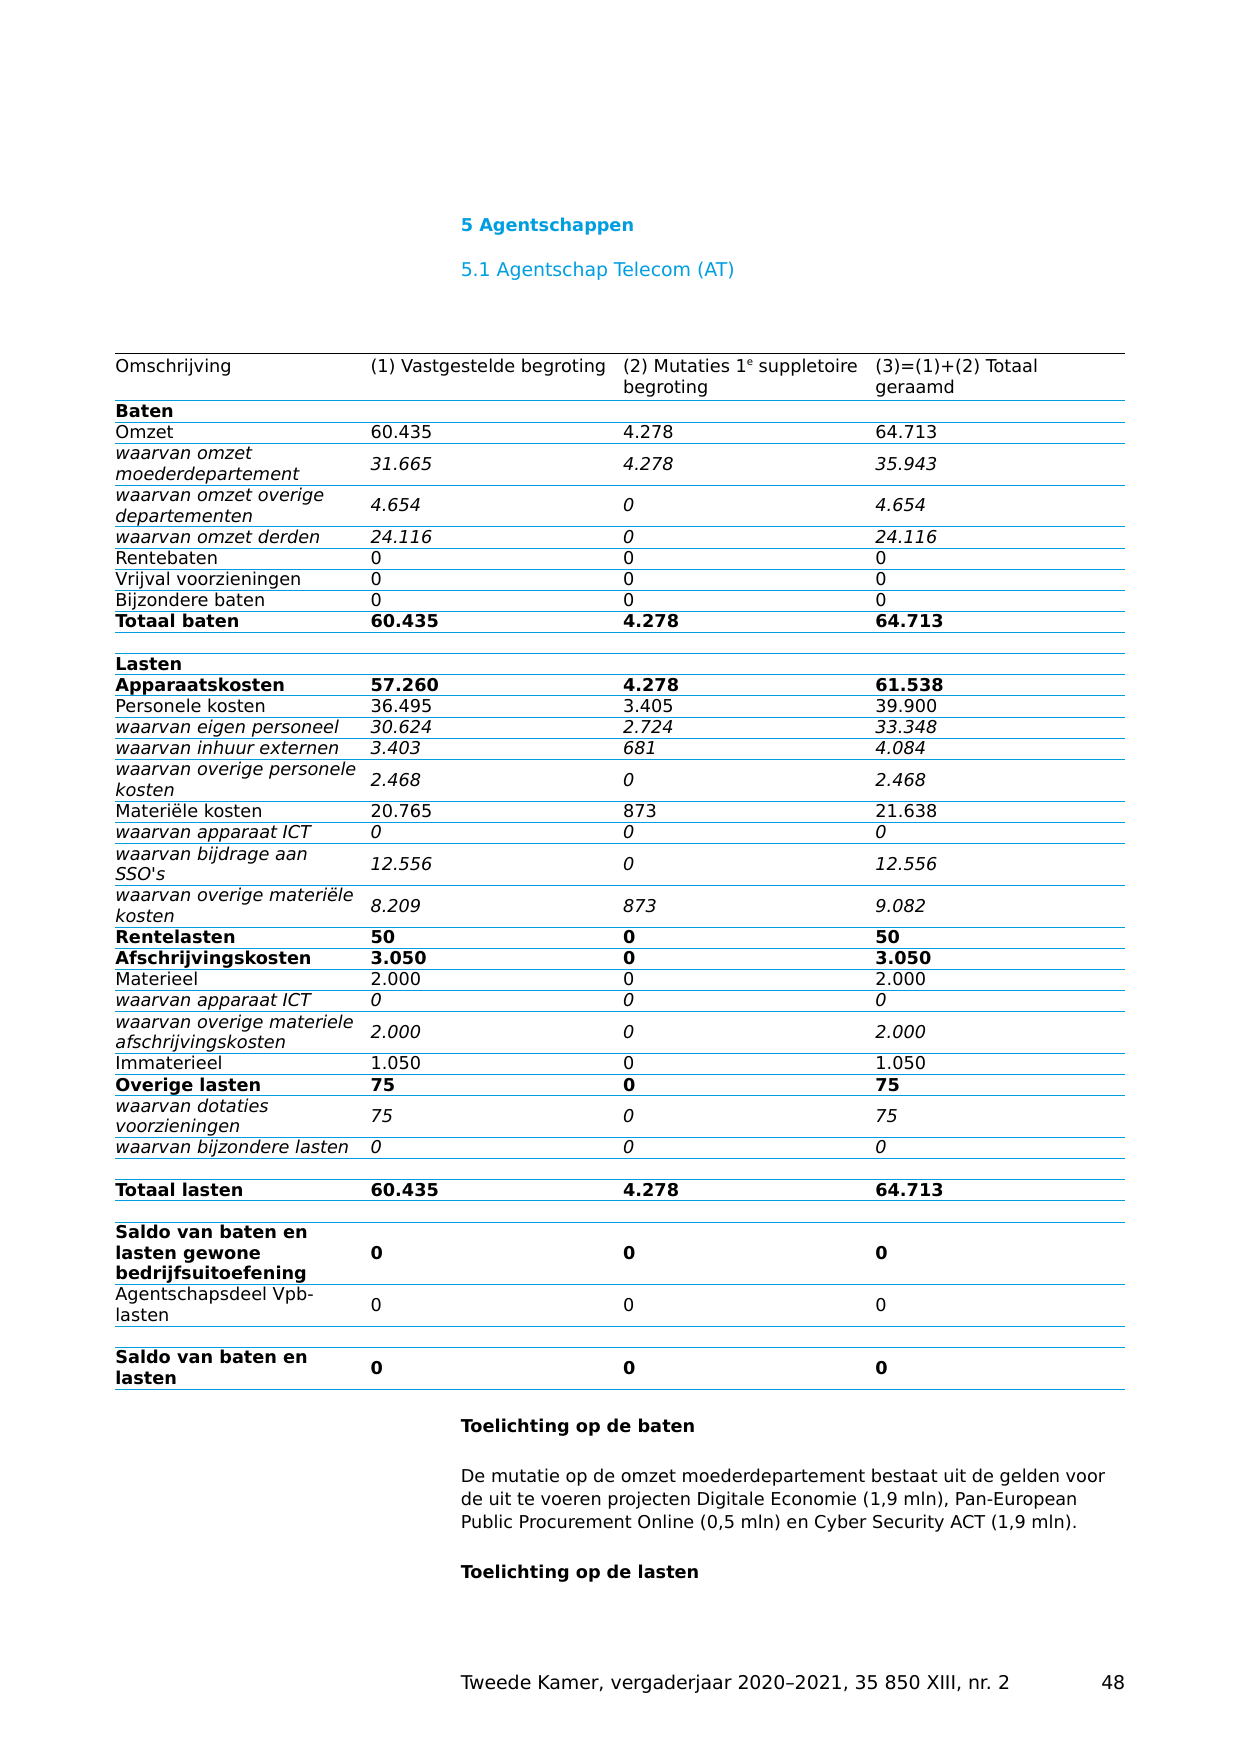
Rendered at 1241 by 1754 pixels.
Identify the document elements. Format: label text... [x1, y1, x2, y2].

table_cell 0 [620, 1054, 872, 1074]
table_cell 4.084 [872, 739, 1125, 759]
table_cell 0 [368, 1348, 620, 1388]
table_cell 3.405 [620, 696, 872, 717]
table_cell [872, 633, 1125, 653]
table_cell Agentschapsdeel Vpb-lasten [115, 1285, 367, 1326]
table_cell [115, 1201, 367, 1221]
table_cell 0 [368, 991, 620, 1011]
table_cell [368, 1159, 620, 1179]
table_cell 0 [620, 591, 872, 611]
table_cell 0 [368, 823, 620, 843]
table_cell 24.116 [368, 527, 620, 547]
table_cell Rentelasten [115, 928, 367, 948]
table_cell Bijzondere baten [115, 591, 367, 611]
title 5 Agentschappen [461, 213, 1125, 236]
table_cell [368, 633, 620, 653]
table_cell [872, 401, 1125, 422]
table_cell 4.654 [368, 486, 620, 526]
table_cell [872, 1159, 1125, 1179]
table_cell 0 [620, 1012, 872, 1053]
table_cell [620, 654, 872, 674]
table_cell 4.278 [620, 423, 872, 443]
table_cell 3.050 [872, 949, 1125, 969]
table_cell 4.278 [620, 675, 872, 695]
table_cell [115, 1159, 367, 1179]
table_cell Materiële kosten [115, 802, 367, 822]
table_cell [872, 1327, 1125, 1347]
table_cell 0 [620, 970, 872, 990]
table_cell Lasten [115, 654, 367, 674]
table_cell 873 [620, 886, 872, 926]
table_cell 2.724 [620, 718, 872, 738]
table_cell 0 [620, 1348, 872, 1388]
table_cell 0 [872, 1223, 1125, 1284]
table_cell waarvan bijdrage aan SSO's [115, 844, 367, 885]
table_cell Vrijval voorzieningen [115, 570, 367, 590]
table_cell Overige lasten [115, 1075, 367, 1095]
table_cell waarvan dotaties voorzieningen [115, 1096, 367, 1137]
table_cell (2) Mutaties 1e suppletoire begroting [620, 354, 872, 400]
table_cell [368, 1201, 620, 1221]
table_cell 64.713 [872, 1180, 1125, 1200]
table_cell 24.116 [872, 527, 1125, 547]
table_cell waarvan bijzondere lasten [115, 1138, 367, 1158]
table_header Tabel 25 Exploitatieoverzicht Baten-lastenagentschap AT Suppletoire begroting 2021 (Eerste suppletoire begroting) (bedragen x € 1.000) [115, 305, 1125, 353]
table_cell 50 [872, 928, 1125, 948]
table_cell 2.468 [872, 760, 1125, 801]
table_cell Saldo van baten en lasten [115, 1348, 367, 1388]
table_cell 1.050 [368, 1054, 620, 1074]
table_cell waarvan overige materiele afschrijvingskosten [115, 1012, 367, 1053]
table_cell 2.000 [872, 970, 1125, 990]
table_cell 2.468 [368, 760, 620, 801]
table_cell 35.943 [872, 444, 1125, 484]
table_cell 12.556 [368, 844, 620, 885]
table_cell Afschrijvingskosten [115, 949, 367, 969]
table_cell 0 [368, 570, 620, 590]
table_cell 60.435 [368, 423, 620, 443]
table_cell Omschrijving [115, 354, 367, 400]
table_cell 4.278 [620, 444, 872, 484]
table_cell [620, 1327, 872, 1347]
table_cell 61.538 [872, 675, 1125, 695]
table_cell 33.348 [872, 718, 1125, 738]
table_cell 0 [620, 486, 872, 526]
table_cell [620, 633, 872, 653]
table_cell 75 [872, 1096, 1125, 1137]
table_cell 0 [872, 823, 1125, 843]
table_cell Totaal baten [115, 612, 367, 632]
table_cell waarvan omzet moederdepartement [115, 444, 367, 484]
table_cell 30.624 [368, 718, 620, 738]
table_cell 0 [872, 1138, 1125, 1158]
table_cell 60.435 [368, 612, 620, 632]
table_cell [620, 401, 872, 422]
table_cell 0 [620, 1138, 872, 1158]
table_cell 57.260 [368, 675, 620, 695]
table_cell [115, 633, 367, 653]
table_cell waarvan omzet overige departementen [115, 486, 367, 526]
table_cell Rentebaten [115, 549, 367, 568]
table_cell [620, 1159, 872, 1179]
table_cell 9.082 [872, 886, 1125, 926]
table_cell 0 [872, 1285, 1125, 1326]
table_cell (1) Vastgestelde begroting [368, 354, 620, 400]
table_cell 36.495 [368, 696, 620, 717]
table_cell 3.050 [368, 949, 620, 969]
table_cell 21.638 [872, 802, 1125, 822]
table_cell 64.713 [872, 423, 1125, 443]
table_cell 0 [620, 1223, 872, 1284]
table_cell 20.765 [368, 802, 620, 822]
table_cell 0 [620, 527, 872, 547]
table_cell 50 [368, 928, 620, 948]
table_cell Materieel [115, 970, 367, 990]
table_cell 4.654 [872, 486, 1125, 526]
table_cell waarvan apparaat ICT [115, 823, 367, 843]
table_cell Apparaatskosten [115, 675, 367, 695]
table_cell 2.000 [368, 970, 620, 990]
table_cell 0 [872, 991, 1125, 1011]
table_cell waarvan overige materiële kosten [115, 886, 367, 926]
table_cell 39.900 [872, 696, 1125, 717]
table_cell 1.050 [872, 1054, 1125, 1074]
table_cell [620, 1201, 872, 1221]
table_cell 0 [368, 1223, 620, 1284]
table_cell 12.556 [872, 844, 1125, 885]
table_cell 64.713 [872, 612, 1125, 632]
table_cell [368, 654, 620, 674]
table_cell waarvan overige personele kosten [115, 760, 367, 801]
table_cell Personele kosten [115, 696, 367, 717]
table_cell 60.435 [368, 1180, 620, 1200]
table_cell waarvan inhuur externen [115, 739, 367, 759]
table_cell waarvan apparaat ICT [115, 991, 367, 1011]
table_cell 0 [620, 549, 872, 568]
table_cell 0 [620, 1096, 872, 1137]
table_cell 0 [620, 991, 872, 1011]
table_cell Totaal lasten [115, 1180, 367, 1200]
title 5.1 Agentschap Telecom (AT) [461, 259, 1125, 281]
table_cell Omzet [115, 423, 367, 443]
table_cell 873 [620, 802, 872, 822]
table_cell Immaterieel [115, 1054, 367, 1074]
table_cell 0 [620, 1285, 872, 1326]
table_cell [115, 1327, 367, 1347]
table_cell 8.209 [368, 886, 620, 926]
table_cell (3)=(1)+(2) Totaal geraamd [872, 354, 1125, 400]
table_cell 0 [872, 1348, 1125, 1388]
table_cell 2.000 [872, 1012, 1125, 1053]
table_cell 2.000 [368, 1012, 620, 1053]
table_cell 75 [368, 1096, 620, 1137]
table_cell waarvan eigen personeel [115, 718, 367, 738]
table_cell 0 [620, 570, 872, 590]
table_cell 0 [620, 760, 872, 801]
table_cell 0 [872, 549, 1125, 568]
table_cell 0 [368, 591, 620, 611]
table_cell 4.278 [620, 612, 872, 632]
table_cell [368, 1327, 620, 1347]
table_cell 4.278 [620, 1180, 872, 1200]
table_cell 0 [620, 823, 872, 843]
table_cell [368, 401, 620, 422]
text Toelichting op de baten [461, 1414, 1125, 1437]
table_cell waarvan omzet derden [115, 527, 367, 547]
table_cell 681 [620, 739, 872, 759]
table_cell 0 [872, 570, 1125, 590]
table_cell 0 [368, 549, 620, 568]
table_cell Baten [115, 401, 367, 422]
text De mutatie op de omzet moederdepartement bestaat uit de gelden voor de uit te voeren projecten Digitale Economie (1,9 mln), Pan-European Public Procurement Online (0,5 mln) en Cyber Security ACT (1,9 mln). [461, 1464, 1125, 1533]
table_cell 0 [620, 844, 872, 885]
table_cell 75 [872, 1075, 1125, 1095]
table_cell 0 [620, 928, 872, 948]
table_cell Saldo van baten en lasten gewone bedrijfsuitoefening [115, 1223, 367, 1284]
table_cell 0 [368, 1285, 620, 1326]
table_cell [872, 654, 1125, 674]
table_cell 0 [620, 949, 872, 969]
table_cell 0 [872, 591, 1125, 611]
table_cell 75 [368, 1075, 620, 1095]
text Toelichting op de lasten [461, 1560, 1125, 1583]
table_cell 0 [368, 1138, 620, 1158]
table_cell [872, 1201, 1125, 1221]
table_cell 3.403 [368, 739, 620, 759]
table_cell 31.665 [368, 444, 620, 484]
table_cell 0 [620, 1075, 872, 1095]
